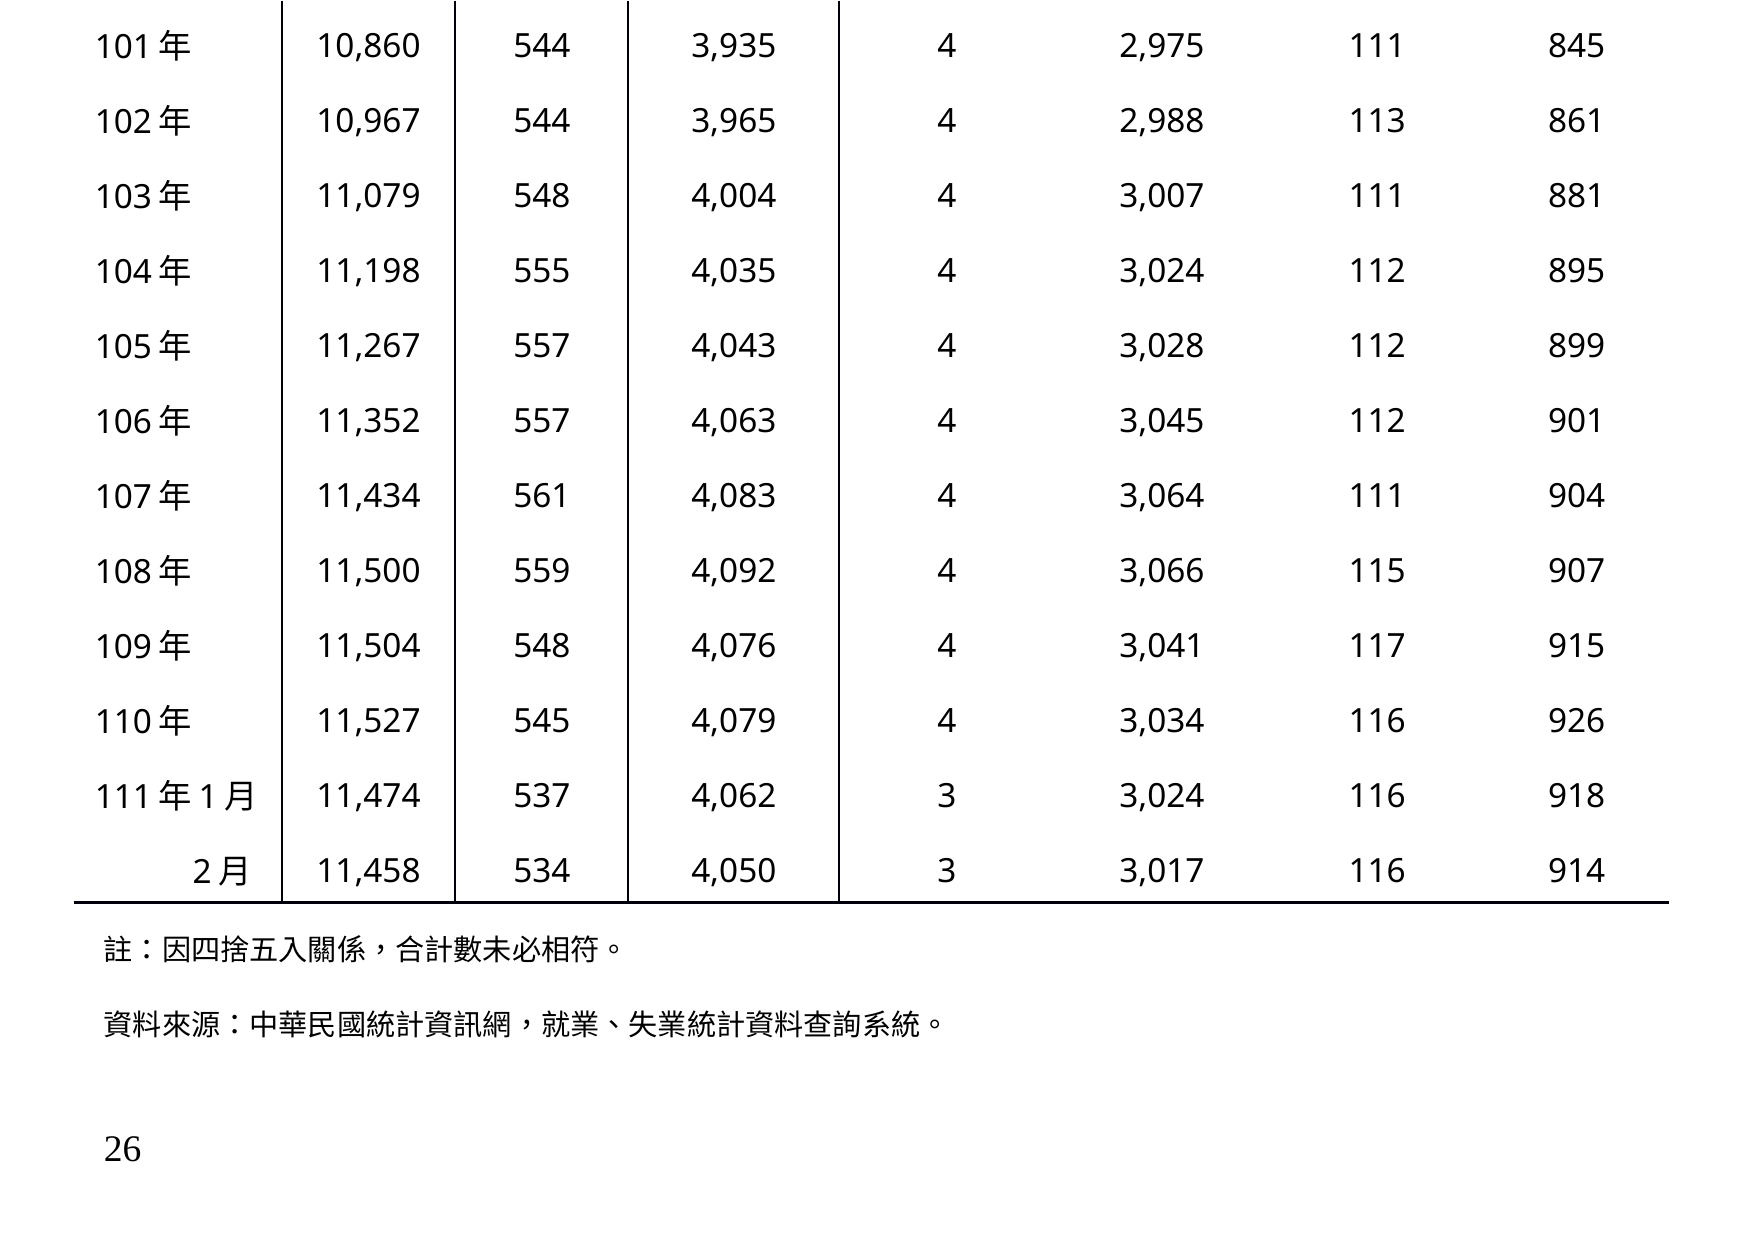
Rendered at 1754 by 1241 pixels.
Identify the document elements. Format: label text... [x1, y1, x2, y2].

table_cell 4,050 [629, 826, 838, 901]
table_cell 112 [1269, 301, 1484, 376]
table_cell 111 [1269, 451, 1484, 526]
table_cell 11,352 [283, 376, 454, 451]
table_cell 4 [840, 676, 1054, 751]
table_cell 4,079 [629, 676, 838, 751]
table_cell 3,965 [629, 76, 838, 151]
table_cell 4 [840, 601, 1054, 676]
table_cell 11,434 [283, 451, 454, 526]
table_cell 557 [456, 301, 627, 376]
table_cell 4,063 [629, 376, 838, 451]
text 註：因四捨五入關係，合計數未必相符。 [103, 904, 1639, 979]
table_cell 548 [456, 151, 627, 226]
table_cell 102年 [74, 76, 281, 151]
table_cell 3 [840, 751, 1054, 826]
table_cell 4 [840, 76, 1054, 151]
table_cell 3,007 [1054, 151, 1269, 226]
table_cell 845 [1484, 1, 1669, 76]
table_cell 2月 [74, 826, 281, 901]
table_cell 103年 [74, 151, 281, 226]
table_cell 11,500 [283, 526, 454, 601]
table_cell 555 [456, 226, 627, 301]
table_cell 101年 [74, 1, 281, 76]
table_cell 4 [840, 1, 1054, 76]
table_cell 559 [456, 526, 627, 601]
table_cell 4 [840, 376, 1054, 451]
table_cell 3,017 [1054, 826, 1269, 901]
table_cell 3,024 [1054, 751, 1269, 826]
table_cell 116 [1269, 826, 1484, 901]
table_cell 106年 [74, 376, 281, 451]
table_cell 116 [1269, 676, 1484, 751]
table_cell 4,092 [629, 526, 838, 601]
table_cell 111 [1269, 151, 1484, 226]
table_cell 3,045 [1054, 376, 1269, 451]
text 資料來源：中華民國統計資訊網，就業、失業統計資料查詢系統。 [103, 979, 1639, 1054]
table_cell 110年 [74, 676, 281, 751]
table_cell 115 [1269, 526, 1484, 601]
table_cell 4,035 [629, 226, 838, 301]
table_cell 557 [456, 376, 627, 451]
table_cell 4,083 [629, 451, 838, 526]
table_cell 104年 [74, 226, 281, 301]
table_cell 4 [840, 526, 1054, 601]
table_cell 113 [1269, 76, 1484, 151]
table_cell 534 [456, 826, 627, 901]
table_cell 111 [1269, 1, 1484, 76]
table_cell 3,935 [629, 1, 838, 76]
table_cell 4,004 [629, 151, 838, 226]
table_cell 11,198 [283, 226, 454, 301]
table_cell 11,079 [283, 151, 454, 226]
table_cell 11,267 [283, 301, 454, 376]
table_cell 907 [1484, 526, 1669, 601]
table_cell 3,028 [1054, 301, 1269, 376]
table_cell 2,975 [1054, 1, 1269, 76]
table_cell 544 [456, 76, 627, 151]
table_cell 899 [1484, 301, 1669, 376]
table_cell 915 [1484, 601, 1669, 676]
table_cell 545 [456, 676, 627, 751]
table_cell 3 [840, 826, 1054, 901]
table_cell 904 [1484, 451, 1669, 526]
table_cell 117 [1269, 601, 1484, 676]
table_cell 926 [1484, 676, 1669, 751]
table_cell 4 [840, 151, 1054, 226]
table_cell 861 [1484, 76, 1669, 151]
table_cell 561 [456, 451, 627, 526]
table_cell 4 [840, 301, 1054, 376]
table_cell 112 [1269, 376, 1484, 451]
table_cell 112 [1269, 226, 1484, 301]
table_cell 4,076 [629, 601, 838, 676]
table_cell 10,967 [283, 76, 454, 151]
table_cell 111年1月 [74, 751, 281, 826]
table_cell 107年 [74, 451, 281, 526]
table_cell 105年 [74, 301, 281, 376]
table_cell 11,474 [283, 751, 454, 826]
table_cell 914 [1484, 826, 1669, 901]
table_cell 10,860 [283, 1, 454, 76]
table_cell 4,043 [629, 301, 838, 376]
table_cell 4,062 [629, 751, 838, 826]
table_cell 895 [1484, 226, 1669, 301]
table_cell 3,066 [1054, 526, 1269, 601]
table_cell 4 [840, 451, 1054, 526]
table_cell 3,034 [1054, 676, 1269, 751]
table_cell 116 [1269, 751, 1484, 826]
table_cell 109年 [74, 601, 281, 676]
table_cell 11,458 [283, 826, 454, 901]
table_cell 901 [1484, 376, 1669, 451]
table_cell 918 [1484, 751, 1669, 826]
table_cell 11,527 [283, 676, 454, 751]
table_cell 3,064 [1054, 451, 1269, 526]
table_cell 108年 [74, 526, 281, 601]
table_cell 11,504 [283, 601, 454, 676]
table_cell 881 [1484, 151, 1669, 226]
table_cell 537 [456, 751, 627, 826]
table_cell 3,041 [1054, 601, 1269, 676]
table_cell 548 [456, 601, 627, 676]
table_cell 544 [456, 1, 627, 76]
table_cell 3,024 [1054, 226, 1269, 301]
table_cell 2,988 [1054, 76, 1269, 151]
table_cell 4 [840, 226, 1054, 301]
